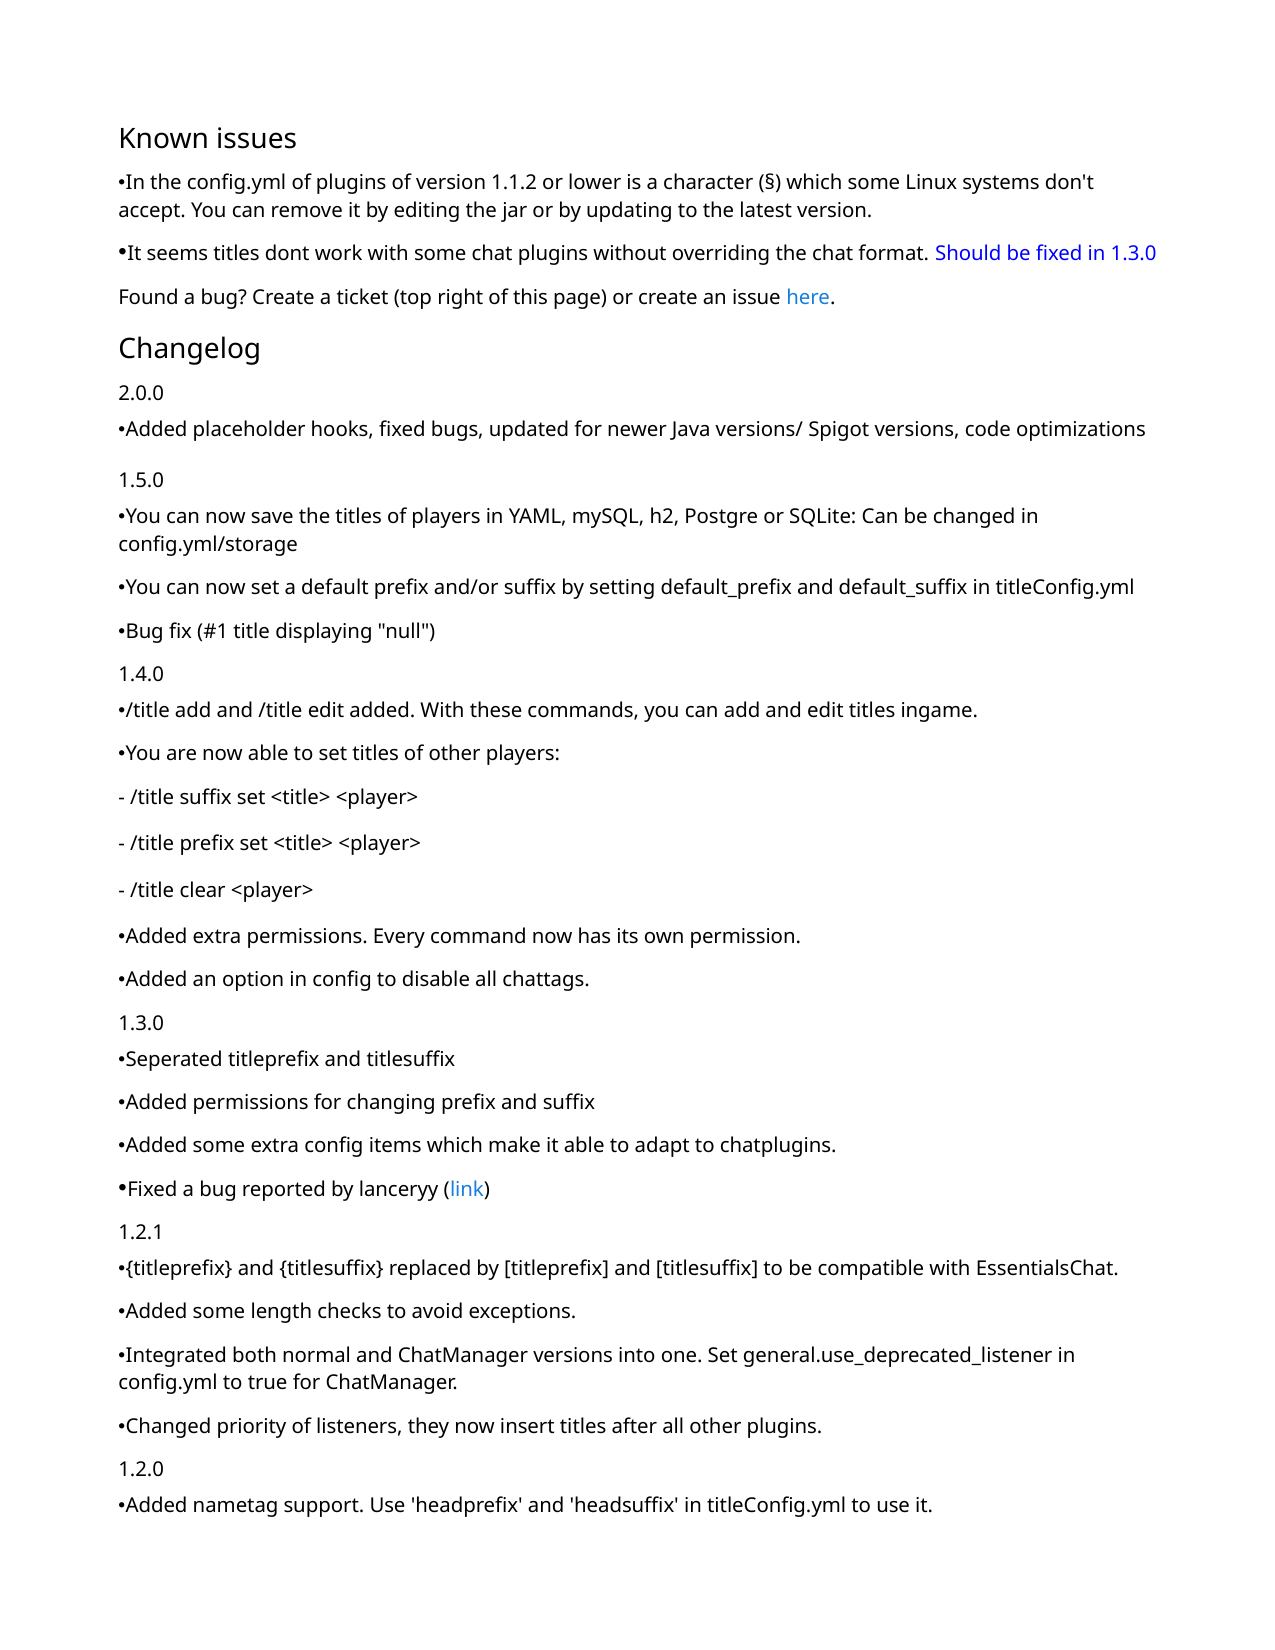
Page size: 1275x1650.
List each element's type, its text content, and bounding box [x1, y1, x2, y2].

subtitle 2.0.0 [118, 378, 1157, 406]
list Fixed a bug reported by lanceryy (link) [118, 1174, 1157, 1202]
subtitle 1.2.0 [118, 1454, 1157, 1482]
list Added permissions for changing prefix and suffix [118, 1088, 1157, 1115]
list Seperated titleprefix and titlesuffix [118, 1044, 1157, 1072]
subtitle Changelog [118, 329, 1157, 367]
list You can now save the titles of players in YAML, mySQL, h2, Postgre or SQLite: Can be changed in config.yml/storage [118, 502, 1157, 557]
list It seems titles dont work with some chat plugins without overriding the chat format. Should be fixed in 1.3.0 [118, 239, 1157, 267]
list {titleprefix} and {titlesuffix} replaced by [titleprefix] and [titlesuffix] to be compatible with EssentialsChat. [118, 1253, 1157, 1281]
text - /title prefix set <title> <player> [118, 829, 1157, 856]
subtitle 1.5.0 [118, 466, 1157, 494]
list You are now able to set titles of other players: [118, 739, 1157, 767]
list Changed priority of listeners, they now insert titles after all other plugins. [118, 1411, 1157, 1439]
list /title add and /title edit added. With these commands, you can add and edit titles ingame. [118, 696, 1157, 723]
subtitle 1.2.1 [118, 1218, 1157, 1245]
subtitle 1.4.0 [118, 660, 1157, 687]
list You can now set a default prefix and/or suffix by setting default_prefix and default_suffix in titleConfig.yml [118, 573, 1157, 601]
list Added some length checks to avoid exceptions. [118, 1297, 1157, 1324]
list Added extra permissions. Every command now has its own permission. [118, 922, 1157, 949]
text - /title clear <player> [118, 875, 1157, 903]
list Added an option in config to disable all chattags. [118, 965, 1157, 993]
list Added some extra config items which make it able to adapt to chatplugins. [118, 1131, 1157, 1159]
list Bug fix (#1 title displaying "null") [118, 616, 1157, 644]
text - /title suffix set <title> <player> [118, 782, 1157, 810]
list Added nametag support. Use 'headprefix' and 'headsuffix' in titleConfig.yml to use it. [118, 1491, 1157, 1518]
subtitle Known issues [118, 118, 1157, 156]
list Added placeholder hooks, fixed bugs, updated for newer Java versions/ Spigot versions, code optimizations [118, 414, 1157, 442]
text Found a bug? Create a ticket (top right of this page) or create an issue here. [118, 282, 1157, 310]
subtitle 1.3.0 [118, 1008, 1157, 1036]
list In the config.yml of plugins of version 1.1.2 or lower is a character (§) which some Linux systems don't accept. You can remove it by editing the jar or by updating to the latest version. [118, 168, 1157, 223]
list Integrated both normal and ChatManager versions into one. Set general.use_deprecated_listener in config.yml to true for ChatManager. [118, 1340, 1157, 1396]
